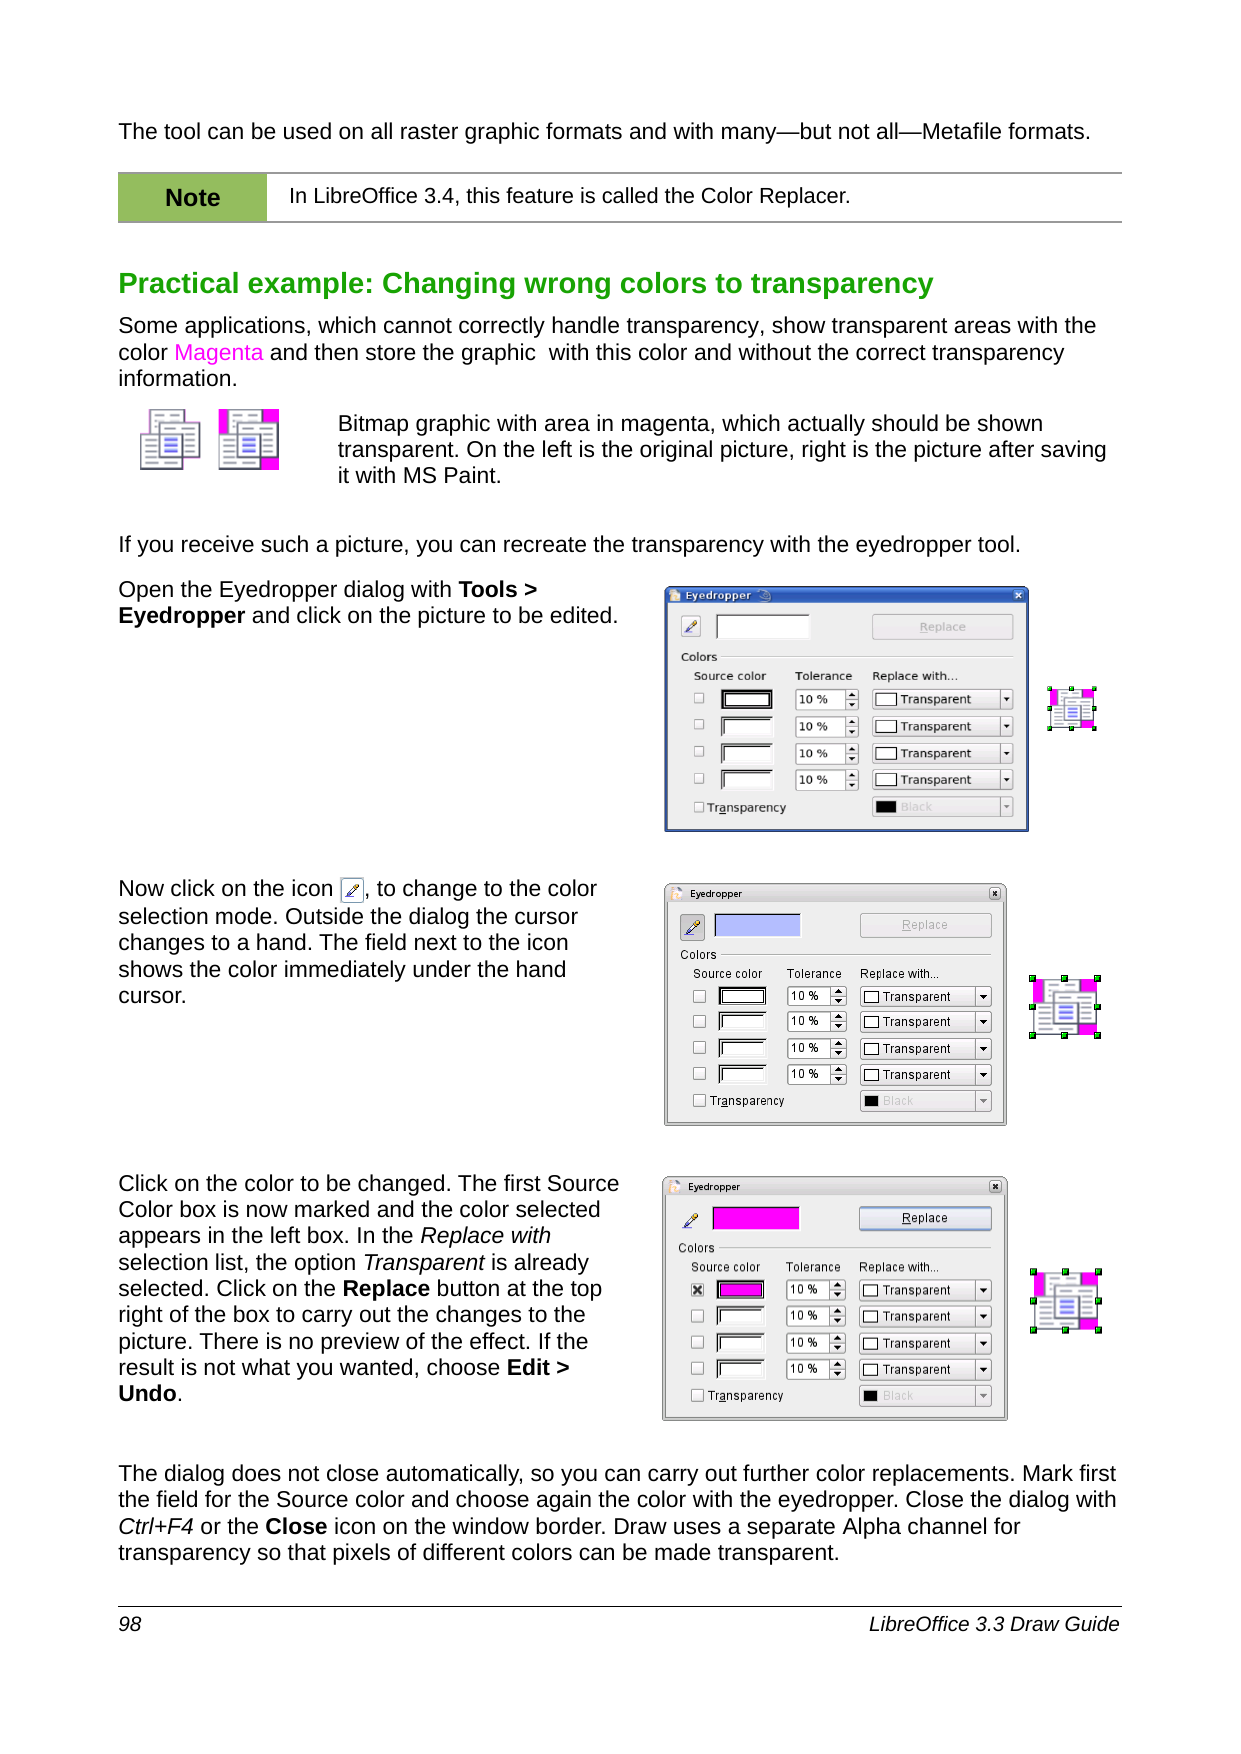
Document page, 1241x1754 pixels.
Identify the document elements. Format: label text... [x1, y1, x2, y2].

table_header [639, 570, 1122, 869]
table_header In LibreOffice 3.4, this feature is called the Color Replacer. [268, 174, 1122, 221]
text If you receive such a picture, you can recreate the transparency with the eyedropper tool. [118, 531, 1122, 557]
table_header Open the Eyedropper dialog with Tools > Eyedropper and click on the picture to be edited. [118, 570, 639, 869]
table_header Note [118, 174, 267, 221]
table_cell [639, 869, 1122, 1163]
table_header [122, 404, 332, 507]
text Some applications, which cannot correctly handle transparency, show transparent areas with the color Magenta and then store the graphic with this color and without the correct transparency information. [118, 312, 1122, 392]
table_cell [639, 1164, 1122, 1169]
table_header Bitmap graphic with area in magenta, which actually should be shown transparent. On the left is the original picture, right is the picture after saving it with MS Paint. [332, 404, 1114, 507]
subtitle Practical example: Changing wrong colors to transparency [118, 267, 1122, 300]
picture [218, 409, 279, 470]
picture [140, 409, 201, 470]
text The dialog does not close automatically, so you can carry out further color replacements. Mark first the field for the Source color and choose again the color with the eyedropper. Close the dialog with Ctrl+F4 or the Close icon on the window border. Draw uses a separate Alpha channel for transparency so that pixels of different colors can be made transparent. [118, 1460, 1122, 1566]
table_cell [639, 1170, 1122, 1460]
picture [654, 575, 1107, 840]
table_cell Now click on the icon , to change to the color selection mode. Outside the dialog the cursor changes to a hand. The field next to the icon shows the color immediately under the hand cursor. [118, 869, 639, 1163]
table_cell Click on the color to be changed. The first Source Color box is now marked and the color selected appears in the left box. In the Replace with selection list, the option Transparent is already selected. Click on the Replace button at the top right of the box to carry out the changes to the picture. There is no preview of the effect. If the result is not what you wanted, choose Edit > Undo. [118, 1164, 639, 1460]
picture [339, 877, 364, 903]
picture [654, 875, 1107, 1134]
picture [654, 1169, 1107, 1431]
text The tool can be used on all raster graphic formats and with many—but not all—Metafile formats. [118, 118, 1122, 144]
